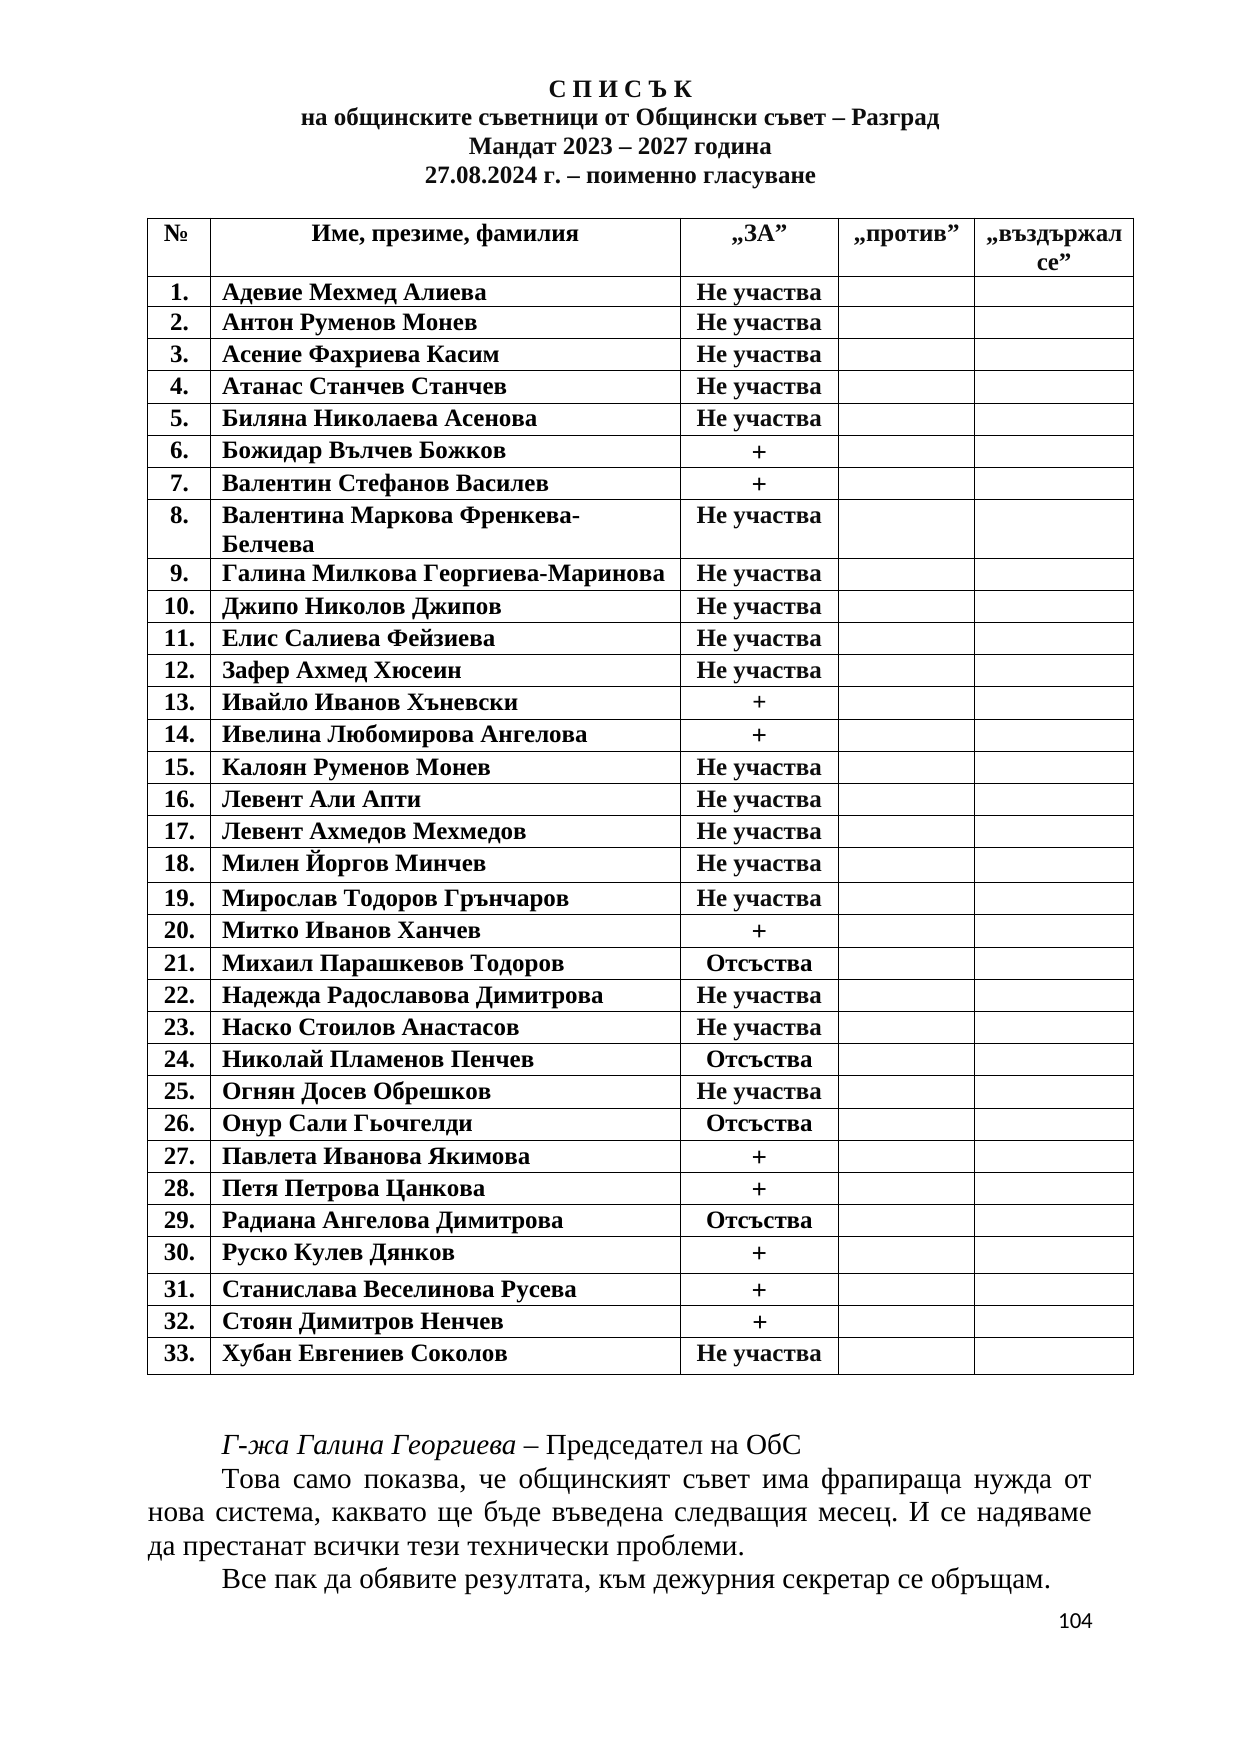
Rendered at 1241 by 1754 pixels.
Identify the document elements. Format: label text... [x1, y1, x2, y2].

text 27.08.2024 г. – поименно гласуване [148, 160, 1093, 189]
table_cell Антон Руменов Монев [211, 307, 680, 338]
table_cell [975, 1338, 1133, 1374]
table_cell [975, 1173, 1133, 1204]
table_cell + [681, 1141, 838, 1172]
table_cell Не участва [681, 591, 838, 622]
table_cell [839, 948, 974, 979]
table_cell Елис Салиева Фейзиева [211, 623, 680, 654]
table_cell Надежда Радославова Димитрова [211, 980, 680, 1011]
table_cell [839, 687, 974, 718]
table_cell + [681, 915, 838, 947]
table_cell Не участва [681, 307, 838, 338]
table_cell Атанас Станчев Станчев [211, 371, 680, 402]
table_cell Не участва [681, 816, 838, 847]
table_cell Петя Петрова Цанкова [211, 1173, 680, 1204]
table_cell + [681, 468, 838, 499]
table_cell [839, 1076, 974, 1107]
table_cell [839, 1205, 974, 1236]
table_cell [839, 307, 974, 338]
table_cell Галина Милкова Георгиева-Маринова [211, 559, 680, 590]
table_cell [975, 1306, 1133, 1337]
table_cell [839, 784, 974, 815]
table_cell [975, 1044, 1133, 1075]
table_cell [975, 948, 1133, 979]
table_cell [975, 468, 1133, 499]
table_cell Не участва [681, 404, 838, 434]
table_cell [839, 980, 974, 1011]
table_cell Огнян Досев Обрешков [211, 1076, 680, 1107]
table_cell 20. [148, 915, 210, 947]
table_cell [839, 1306, 974, 1337]
table_cell [975, 436, 1133, 467]
table_cell Калоян Руменов Монев [211, 752, 680, 783]
table_cell 19. [148, 883, 210, 914]
table_cell Божидар Вълчев Божков [211, 436, 680, 467]
table_cell Не участва [681, 655, 838, 686]
table_cell [975, 404, 1133, 434]
table_cell 24. [148, 1044, 210, 1075]
table_cell Валентина Маркова Френкева-Белчева [211, 500, 680, 557]
table_cell Левент Ахмедов Мехмедов [211, 816, 680, 847]
table_cell [975, 848, 1133, 882]
table_cell 31. [148, 1274, 210, 1305]
table_cell [975, 500, 1133, 557]
table_cell [839, 655, 974, 686]
table_cell [839, 500, 974, 557]
table_cell [839, 1044, 974, 1075]
table_header „въздържал се” [975, 219, 1133, 276]
table_cell [839, 848, 974, 882]
table_cell [975, 623, 1133, 654]
table_cell [839, 1274, 974, 1305]
text Г-жа Галина Георгиева – Председател на ОбС [148, 1427, 1093, 1461]
table_cell [975, 752, 1133, 783]
table_cell Не участва [681, 559, 838, 590]
table_cell Не участва [681, 1076, 838, 1107]
table_cell 22. [148, 980, 210, 1011]
table_cell + [681, 436, 838, 467]
table_cell 29. [148, 1205, 210, 1236]
table_cell 3. [148, 339, 210, 370]
table_cell Не участва [681, 848, 838, 882]
table_cell Не участва [681, 339, 838, 370]
table_cell [975, 1141, 1133, 1172]
table_cell Асение Фахриева Касим [211, 339, 680, 370]
table_cell + [681, 1173, 838, 1204]
table_cell 15. [148, 752, 210, 783]
table_cell [975, 371, 1133, 402]
table_cell 25. [148, 1076, 210, 1107]
table_cell 16. [148, 784, 210, 815]
table_cell [839, 436, 974, 467]
table_cell [839, 1012, 974, 1043]
table_cell Мирослав Тодоров Грънчаров [211, 883, 680, 914]
table_cell [839, 883, 974, 914]
table_cell [975, 591, 1133, 622]
table_cell [975, 816, 1133, 847]
text Все пак да обявите резултата, към дежурния секретар се обръщам. [148, 1562, 1093, 1595]
table_cell [975, 883, 1133, 914]
table_cell Отсъства [681, 1205, 838, 1236]
table_cell Радиана Ангелова Димитрова [211, 1205, 680, 1236]
table_cell [839, 1338, 974, 1374]
table_cell 18. [148, 848, 210, 882]
table_cell 33. [148, 1338, 210, 1374]
table_cell [975, 655, 1133, 686]
table_cell [839, 468, 974, 499]
table_cell 6. [148, 436, 210, 467]
table_cell 1. [148, 277, 210, 306]
table_cell Милен Йоргов Минчев [211, 848, 680, 882]
table_cell Валентин Стефанов Василев [211, 468, 680, 499]
table_cell Павлета Иванова Якимова [211, 1141, 680, 1172]
table_cell 23. [148, 1012, 210, 1043]
table_cell [839, 1109, 974, 1140]
table_cell + [681, 1274, 838, 1305]
table_cell [975, 1237, 1133, 1273]
table_cell 27. [148, 1141, 210, 1172]
table_cell 12. [148, 655, 210, 686]
table_cell Биляна Николаева Асенова [211, 404, 680, 434]
table_cell Онур Сали Гьочгелди [211, 1109, 680, 1140]
table_cell + [681, 687, 838, 718]
table_cell [839, 1237, 974, 1273]
table_cell [975, 784, 1133, 815]
table_cell Михаил Парашкевов Тодоров [211, 948, 680, 979]
table_cell Не участва [681, 883, 838, 914]
table_cell Руско Кулев Дянков [211, 1237, 680, 1273]
table_cell [975, 277, 1133, 306]
table_header Име, презиме, фамилия [211, 219, 680, 276]
table_cell 9. [148, 559, 210, 590]
table_cell Отсъства [681, 1109, 838, 1140]
table_cell Митко Иванов Ханчев [211, 915, 680, 947]
table_cell [975, 1012, 1133, 1043]
table_cell [839, 816, 974, 847]
table_cell [839, 1173, 974, 1204]
table_header „против” [839, 219, 974, 276]
table_cell [975, 1205, 1133, 1236]
table_cell 26. [148, 1109, 210, 1140]
table_cell [839, 1141, 974, 1172]
table_cell 13. [148, 687, 210, 718]
table_cell Станислава Веселинова Русева [211, 1274, 680, 1305]
table_cell + [681, 1306, 838, 1337]
table_header № [148, 219, 210, 276]
table_cell 14. [148, 720, 210, 751]
table_cell Адевие Мехмед Алиева [211, 277, 680, 306]
table_cell 8. [148, 500, 210, 557]
table_cell Хубан Евгениев Соколов [211, 1338, 680, 1374]
table_cell Стоян Димитров Ненчев [211, 1306, 680, 1337]
table_cell Не участва [681, 1012, 838, 1043]
table_cell 4. [148, 371, 210, 402]
table_cell 2. [148, 307, 210, 338]
table_cell Отсъства [681, 1044, 838, 1075]
text Това само показва, че общинският съвет има фрапираща нужда от нова система, каквато ще бъде въведена следващия месец. И се надяваме да престанат всички тези технически проблеми. [148, 1461, 1093, 1562]
table_cell Не участва [681, 784, 838, 815]
table_cell 5. [148, 404, 210, 434]
table_cell [839, 752, 974, 783]
table_cell Ивелина Любомирова Ангелова [211, 720, 680, 751]
table_cell Не участва [681, 623, 838, 654]
table_cell 7. [148, 468, 210, 499]
text на общинските съветници от Общински съвет – Разград [148, 102, 1093, 131]
table_cell 30. [148, 1237, 210, 1273]
table_cell Джипо Николов Джипов [211, 591, 680, 622]
table_cell [975, 687, 1133, 718]
table_cell [839, 339, 974, 370]
table_cell [839, 404, 974, 434]
table_cell [975, 339, 1133, 370]
table_cell [975, 720, 1133, 751]
table_cell Наско Стоилов Анастасов [211, 1012, 680, 1043]
table_cell Ивайло Иванов Хъневски [211, 687, 680, 718]
table_cell [839, 559, 974, 590]
text С П И С Ъ К [148, 74, 1093, 102]
table_cell [839, 623, 974, 654]
table_cell [975, 307, 1133, 338]
table_cell [975, 559, 1133, 590]
table_cell 11. [148, 623, 210, 654]
table_cell 21. [148, 948, 210, 979]
table_cell [839, 915, 974, 947]
table_cell [839, 371, 974, 402]
table_cell 17. [148, 816, 210, 847]
table_cell Не участва [681, 1338, 838, 1374]
table_cell [975, 1109, 1133, 1140]
table_cell [975, 980, 1133, 1011]
table_cell [839, 591, 974, 622]
table_cell + [681, 1237, 838, 1273]
table_cell + [681, 720, 838, 751]
table_cell 32. [148, 1306, 210, 1337]
table_cell [975, 1076, 1133, 1107]
table_cell Николай Пламенов Пенчев [211, 1044, 680, 1075]
table_cell Не участва [681, 980, 838, 1011]
table_header „ЗА” [681, 219, 838, 276]
table_cell 10. [148, 591, 210, 622]
table_cell Не участва [681, 500, 838, 557]
table_cell Не участва [681, 371, 838, 402]
table_cell 28. [148, 1173, 210, 1204]
table_cell [839, 720, 974, 751]
table_cell Отсъства [681, 948, 838, 979]
table_cell Зафер Ахмед Хюсеин [211, 655, 680, 686]
table_cell [975, 915, 1133, 947]
table_cell Не участва [681, 752, 838, 783]
table_cell [839, 277, 974, 306]
table_cell Левент Али Апти [211, 784, 680, 815]
table_cell Не участва [681, 277, 838, 306]
subtitle Мандат 2023 – 2027 година [148, 131, 1093, 160]
table_cell [975, 1274, 1133, 1305]
